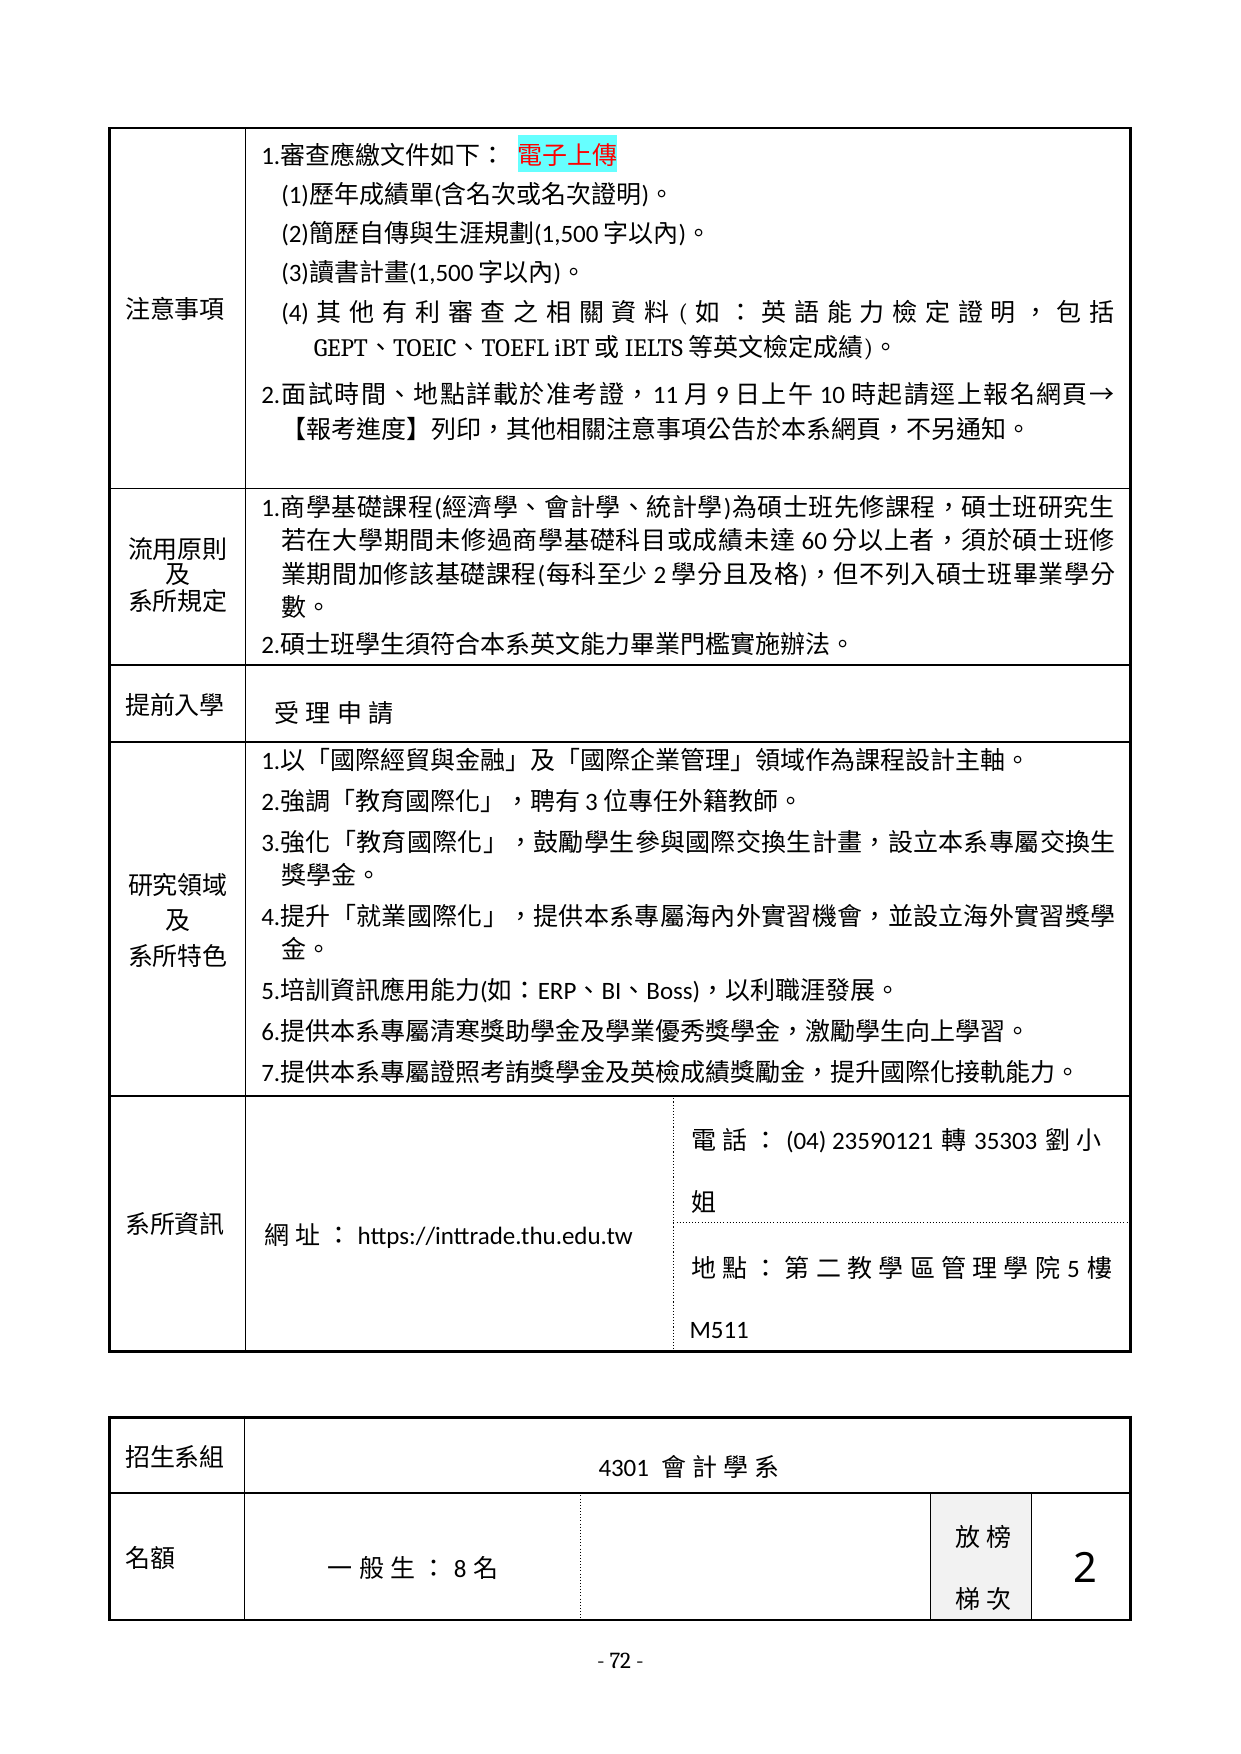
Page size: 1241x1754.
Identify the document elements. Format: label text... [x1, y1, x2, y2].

table_cell 放榜 梯次 [931, 1494, 1031, 1619]
table_cell 網址：https://inttrade.thu.edu.tw [246, 1097, 674, 1350]
table_cell 注意事項 [111, 129, 245, 488]
table_cell 1.以「國際經貿與金融」及「國際企業管理」領域作為課程設計主軸。 2.強調「教育國際化」，聘有3 位專任外籍教師。 3.強化「教育國際化」，鼓勵學生參與國際交換生計畫，設立本系專屬交換生獎學金。 4.提升「就業國際化」，提供本系專屬海內外實習機會，並設立海外實習獎學金。 5.培訓資訊應用能力(如：ERP、BI、Boss)，以利職涯發展。 6.提供本系專屬清寒獎助學金及學業優秀獎學金，激勵學生向上學習。 7.提供本系專屬證照考詴獎學金及英檢成績獎勵金，提升國際化接軌能力。 [246, 743, 1129, 1095]
table_header 4301 會計學系 [245, 1419, 1129, 1492]
table_cell 1.商學基礎課程(經濟學、會計學、統計學)為碩士班先修課程，碩士班研究生若在大學期間未修過商學基礎科目或成績未達60分以上者，須於碩士班修業期間加修該基礎課程(每科至少2學分且及格)，但不列入碩士班畢業學分數。 2.碩士班學生須符合本系英文能力畢業門檻實施辦法。 [246, 489, 1129, 664]
table_cell 電話：(04) 23590121轉35303劉小姐 [674, 1097, 1129, 1222]
table_cell 研究領域 及 系所特色 [111, 743, 245, 1095]
table_header 招生系組 [111, 1419, 244, 1492]
table_cell [581, 1494, 930, 1619]
table_cell 提前入學 [111, 666, 245, 741]
table_cell 系所資訊 [111, 1097, 245, 1350]
table_cell 1.審查應繳文件如下： 電子上傳 (1)歷年成績單(含名次或名次證明)。 (2)簡歷自傳與生涯規劃(1,500字以內)。 (3)讀書計畫(1,500字以內)。 (4)其他有利審查之相關資料(如：英語能力檢定證明，包括GEPT、TOEIC、TOEFL iBT或IELTS 等英文檢定成績)。 2.面試時間、地點詳載於准考證，11月9日上午10時起請逕上報名網頁→【報考進度】列印，其他相關注意事項公告於本系網頁，不另通知。 [246, 129, 1129, 488]
table_cell 名額 [111, 1494, 244, 1619]
table_cell 地點：第二教學區管理學院5樓M511 [674, 1222, 1129, 1350]
table_cell 受理申請 [246, 666, 1129, 741]
table_cell 2 [1032, 1494, 1129, 1619]
table_cell 一般生：8名 [245, 1494, 581, 1619]
table_cell 流用原則 及 系所規定 [111, 489, 245, 664]
